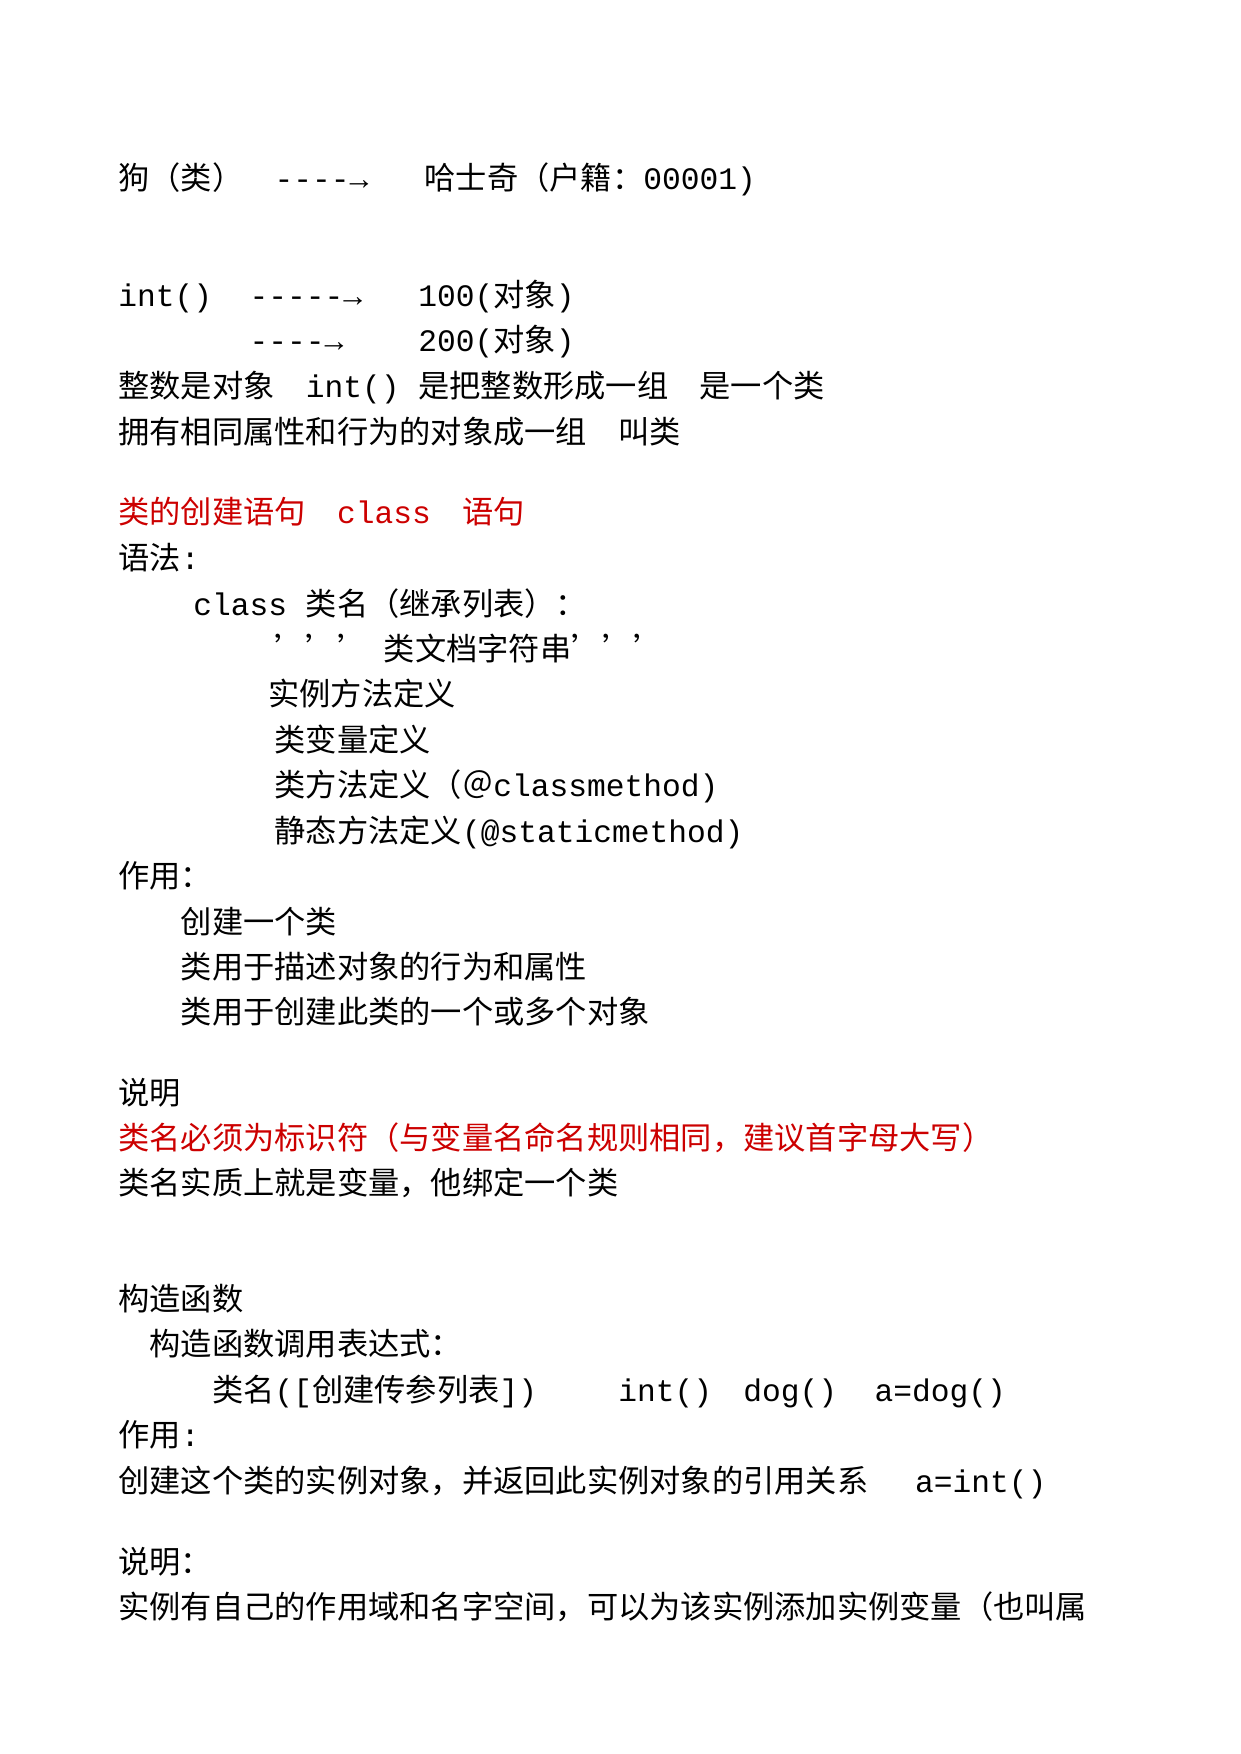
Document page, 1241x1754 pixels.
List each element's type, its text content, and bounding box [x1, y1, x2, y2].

text 拥有相同属性和行为的对象成一组 叫类 [118, 407, 1122, 452]
text 实例有自己的作用域和名字空间，可以为该实例添加实例变量（也叫属 [118, 1582, 1122, 1627]
text 类的创建语句 class 语句 [118, 487, 1122, 533]
text 类用于创建此类的一个或多个对象 [118, 987, 1122, 1032]
text 类用于描述对象的行为和属性 [118, 942, 1122, 987]
text 类方法定义（＠classmethod) [118, 760, 1122, 806]
text 作用: [118, 1410, 1122, 1456]
text 类名实质上就是变量，他绑定一个类 [118, 1158, 1122, 1203]
text 类名([创建传参列表]) int() dog() a=dog() [118, 1365, 1122, 1410]
text ----→ 200(对象) [118, 316, 1122, 361]
text 静态方法定义(@staticmethod) [118, 806, 1122, 852]
text 类名必须为标识符（与变量名命名规则相同，建议首字母大写） [118, 1113, 1122, 1158]
text int() -----→ 100(对象) [118, 270, 1122, 316]
text 狗（类） ----→ 哈士奇（户籍：00001) [118, 153, 1122, 199]
text 整数是对象 int() 是把整数形成一组 是一个类 [118, 361, 1122, 407]
text 类变量定义 [118, 715, 1122, 760]
text 创建一个类 [118, 897, 1122, 942]
text 构造函数调用表达式： [118, 1319, 1122, 1365]
text 构造函数 [118, 1274, 1122, 1319]
text class 类名（继承列表）： [118, 579, 1122, 624]
text 说明 [118, 1068, 1122, 1113]
text 说明： [118, 1537, 1122, 1582]
text 创建这个类的实例对象，并返回此实例对象的引用关系 a=int() [118, 1456, 1122, 1502]
text ’’’ 类文档字符串’’’ [118, 624, 1122, 669]
text 作用： [118, 852, 1122, 897]
text 实例方法定义 [118, 669, 1122, 715]
text 语法: [118, 533, 1122, 579]
